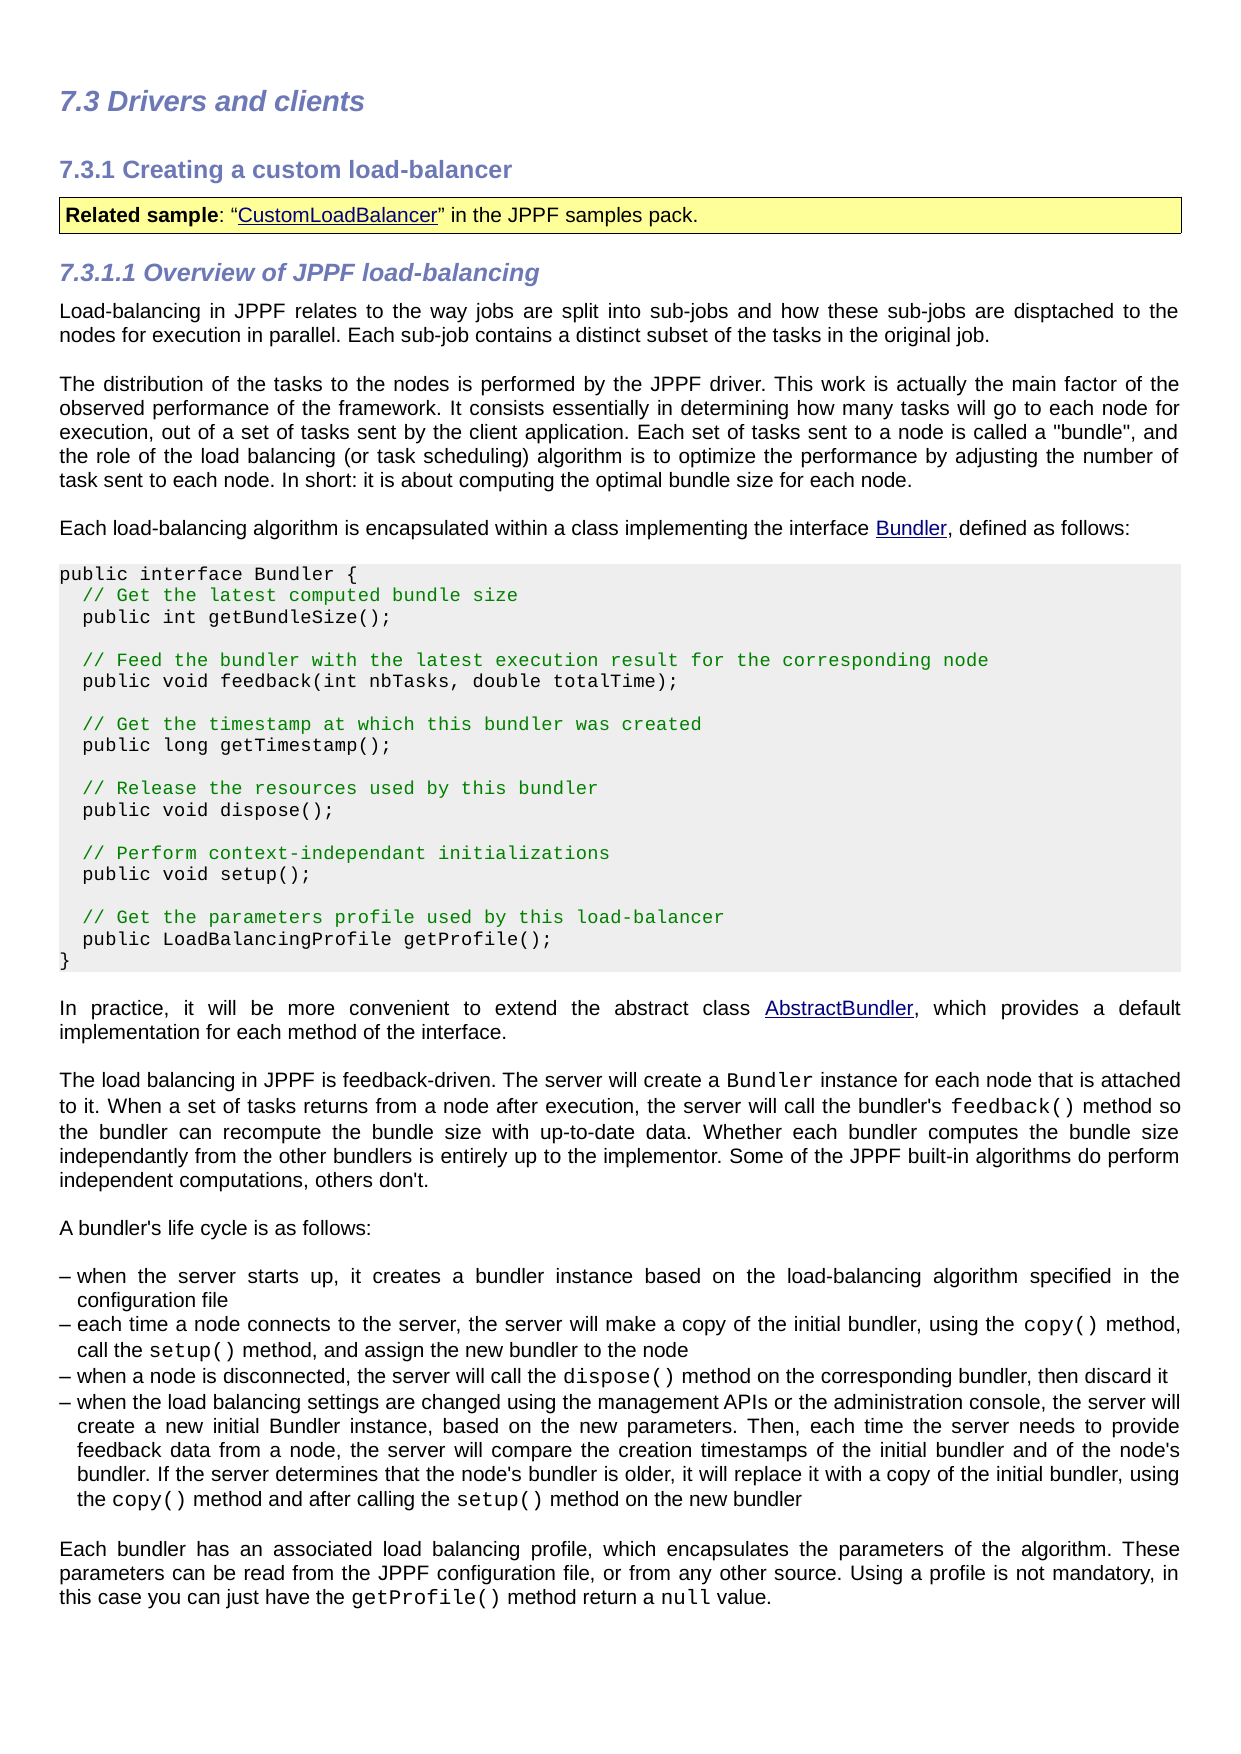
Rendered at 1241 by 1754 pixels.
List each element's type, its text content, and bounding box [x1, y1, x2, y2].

text The load balancing in JPPF is feedback-driven. The server will create a Bundler instance for each node that is attached to it. When a set of tasks returns from a node after execution, the server will call the bundler's feedback() method so the bundler can recompute the bundle size with up-to-date data. Whether each bundler computes the bundle size independantly from the other bundlers is entirely up to the implementor. Some of the JPPF built-in algorithms do perform independent computations, others don't. [59, 1068, 1181, 1192]
text Load-balancing in JPPF relates to the way jobs are split into sub-jobs and how these sub-jobs are disptached to the nodes for execution in parallel. Each sub-job contains a distinct subset of the tasks in the original job. [59, 299, 1181, 347]
text The distribution of the tasks to the nodes is performed by the JPPF driver. This work is actually the main factor of the observed performance of the framework. It consists essentially in determining how many tasks will go to each node for execution, out of a set of tasks sent by the client application. Each set of tasks sent to a node is called a "bundle", and the role of the load balancing (or task scheduling) algorithm is to optimize the performance by adjusting the number of task sent to each node. In short: it is about computing the optimal bundle size for each node. [59, 372, 1181, 492]
text A bundler's life cycle is as follows: [59, 1216, 1181, 1240]
text public void dispose(); [59, 800, 1181, 822]
list when the load balancing settings are changed using the management APIs or the administration console, the server will create a new initial Bundler instance, based on the new parameters. Then, each time the server needs to provide feedback data from a node, the server will compare the creation timestamps of the initial bundler and of the node's bundler. If the server determines that the node's bundler is older, it will replace it with a copy of the initial bundler, using the copy() method and after calling the setup() method on the new bundler [59, 1390, 1181, 1512]
text Each bundler has an associated load balancing profile, which encapsulates the parameters of the algorithm. These parameters can be read from the JPPF configuration file, or from any other source. Using a profile is not mandatory, in this case you can just have the getProfile() method return a null value. [59, 1536, 1181, 1611]
text // Get the timestamp at which this bundler was created [59, 714, 1181, 736]
text Each load-balancing algorithm is encapsulated within a class implementing the interface Bundler, defined as follows: [59, 516, 1181, 540]
text // Release the resources used by this bundler [59, 779, 1181, 800]
subtitle Drivers and clients [59, 84, 1181, 118]
text // Perform context-independant initializations [59, 843, 1181, 864]
text // Get the parameters profile used by this load-balancer [59, 907, 1181, 929]
list when a node is disconnected, the server will call the dispose() method on the corresponding bundler, then discard it [59, 1364, 1181, 1390]
text public interface Bundler { [59, 564, 1181, 586]
text // Feed the bundler with the latest execution result for the corresponding node [59, 650, 1181, 671]
subtitle Overview of JPPF load-balancing [59, 258, 1181, 287]
list each time a node connects to the server, the server will make a copy of the initial bundler, using the copy() method, call the setup() method, and assign the new bundler to the node [59, 1312, 1181, 1364]
text public int getBundleSize(); [59, 607, 1181, 628]
text // Get the latest computed bundle size [59, 586, 1181, 607]
text Related sample: “CustomLoadBalancer” in the JPPF samples pack. [60, 198, 1181, 233]
text public void feedback(int nbTasks, double totalTime); [59, 671, 1181, 693]
text In practice, it will be more convenient to extend the abstract class AbstractBundler, which provides a default implementation for each method of the interface. [59, 996, 1181, 1044]
list when the server starts up, it creates a bundler instance based on the load-balancing algorithm specified in the configuration file [59, 1264, 1181, 1312]
subtitle Creating a custom load-balancer [59, 155, 1181, 184]
text public void setup(); [59, 864, 1181, 886]
text public LoadBalancingProfile getProfile(); [59, 929, 1181, 950]
text public long getTimestamp(); [59, 736, 1181, 757]
text } [59, 950, 1181, 972]
